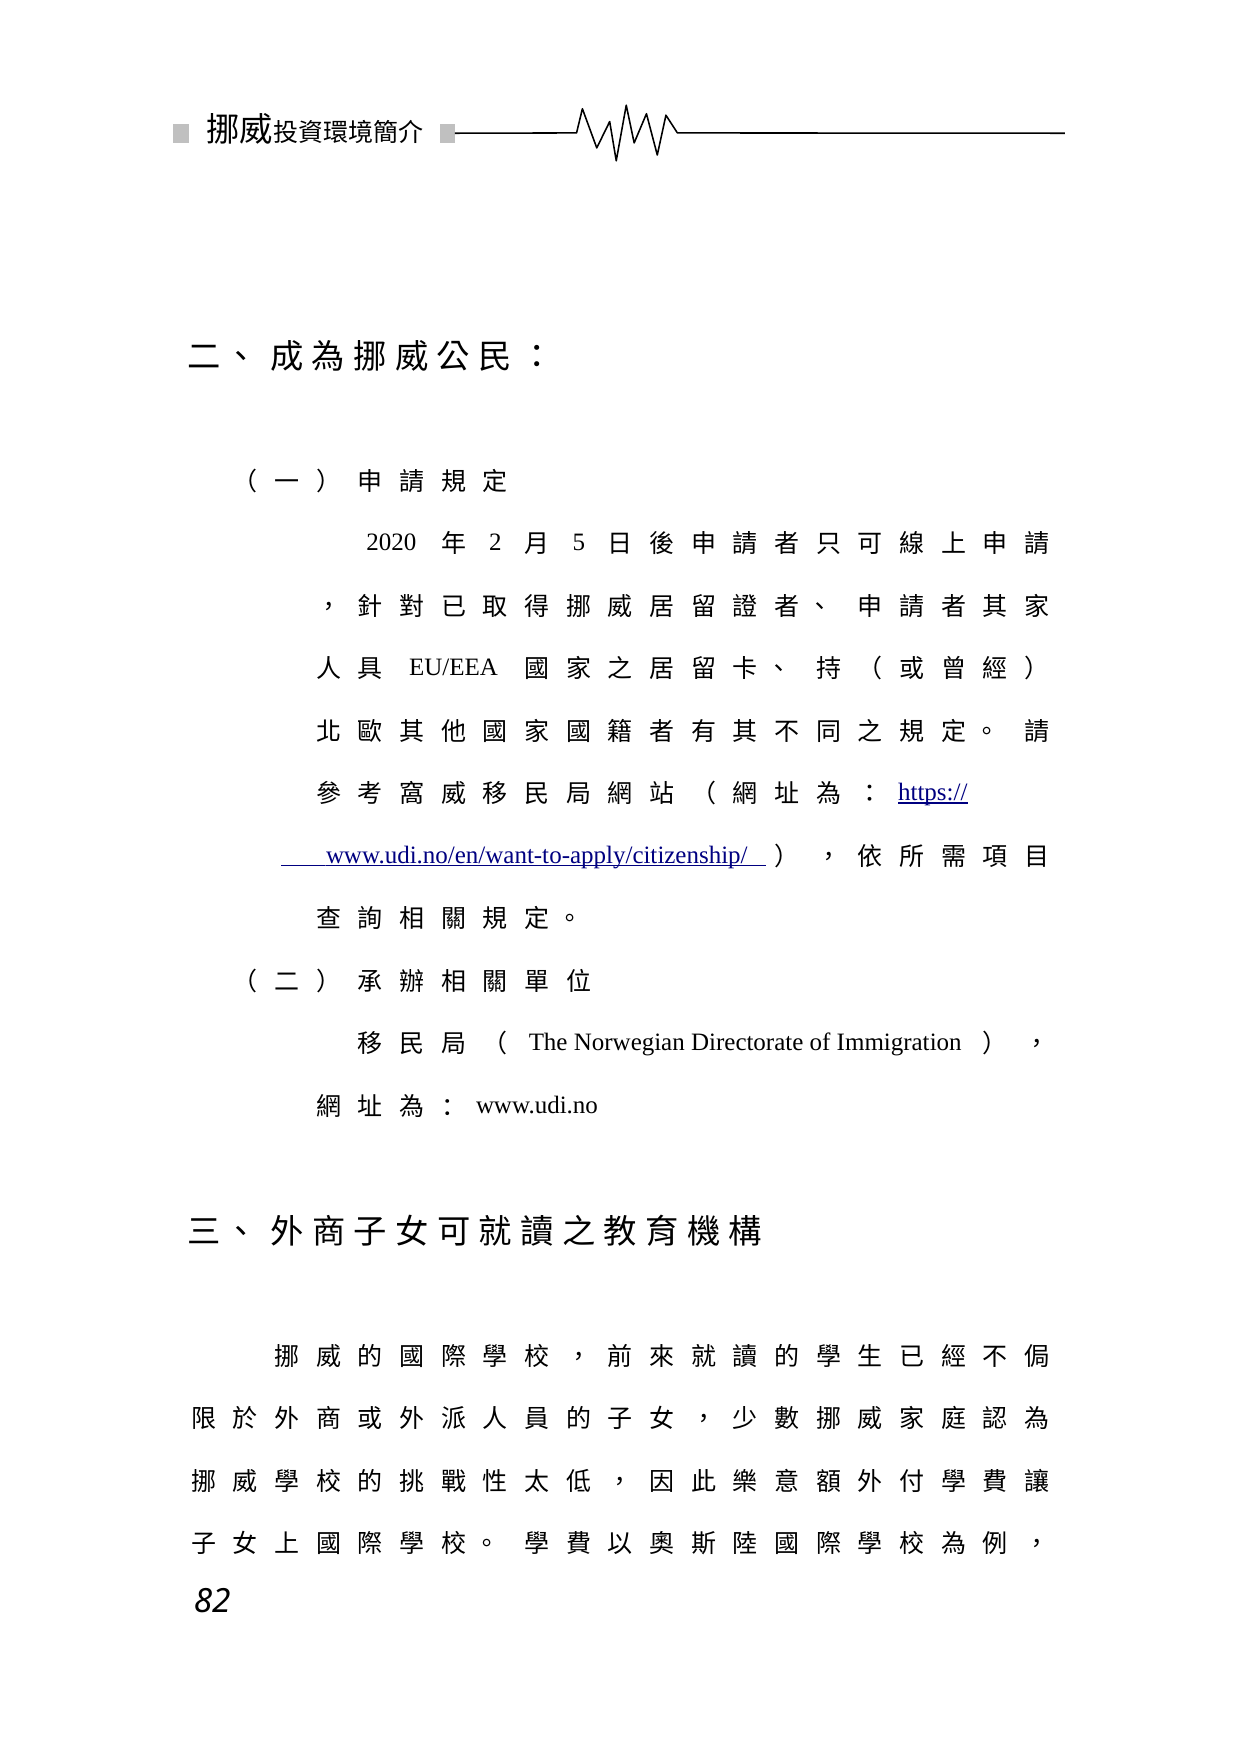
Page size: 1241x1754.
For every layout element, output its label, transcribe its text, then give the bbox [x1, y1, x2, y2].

text （一）申請規定 [207, 438, 1058, 500]
text 二、成為挪威公民： [183, 313, 1058, 375]
text （二）承辦相關單位 [207, 938, 1058, 1000]
text 三、外商子女可就讀之教育機構 [183, 1188, 1058, 1250]
text 挪威的國際學校，前來就讀的學生已經不侷限於外商或外派人員的子女，少數挪威家庭認為挪威學校的挑戰性太低，因此樂意額外付學費讓子女上國際學校。學費以奧斯陸國際學校為例， [183, 1313, 1058, 1563]
text 2020年2月5日後申請者只可線上申請，針對已取得挪威居留證者、申請者其家人具EU/EEA國家之居留卡、持（或曾經）北歐其他國家國籍者有其不同之規定。請參考窩威移民局網站（網址為：https://www.udi.no/en/want-to-apply/citizenship/），依所需項目查詢相關規定。 [281, 500, 1058, 938]
text 移民局（The Norwegian Directorate of Immigration），網址為：www.udi.no [281, 1000, 1058, 1125]
